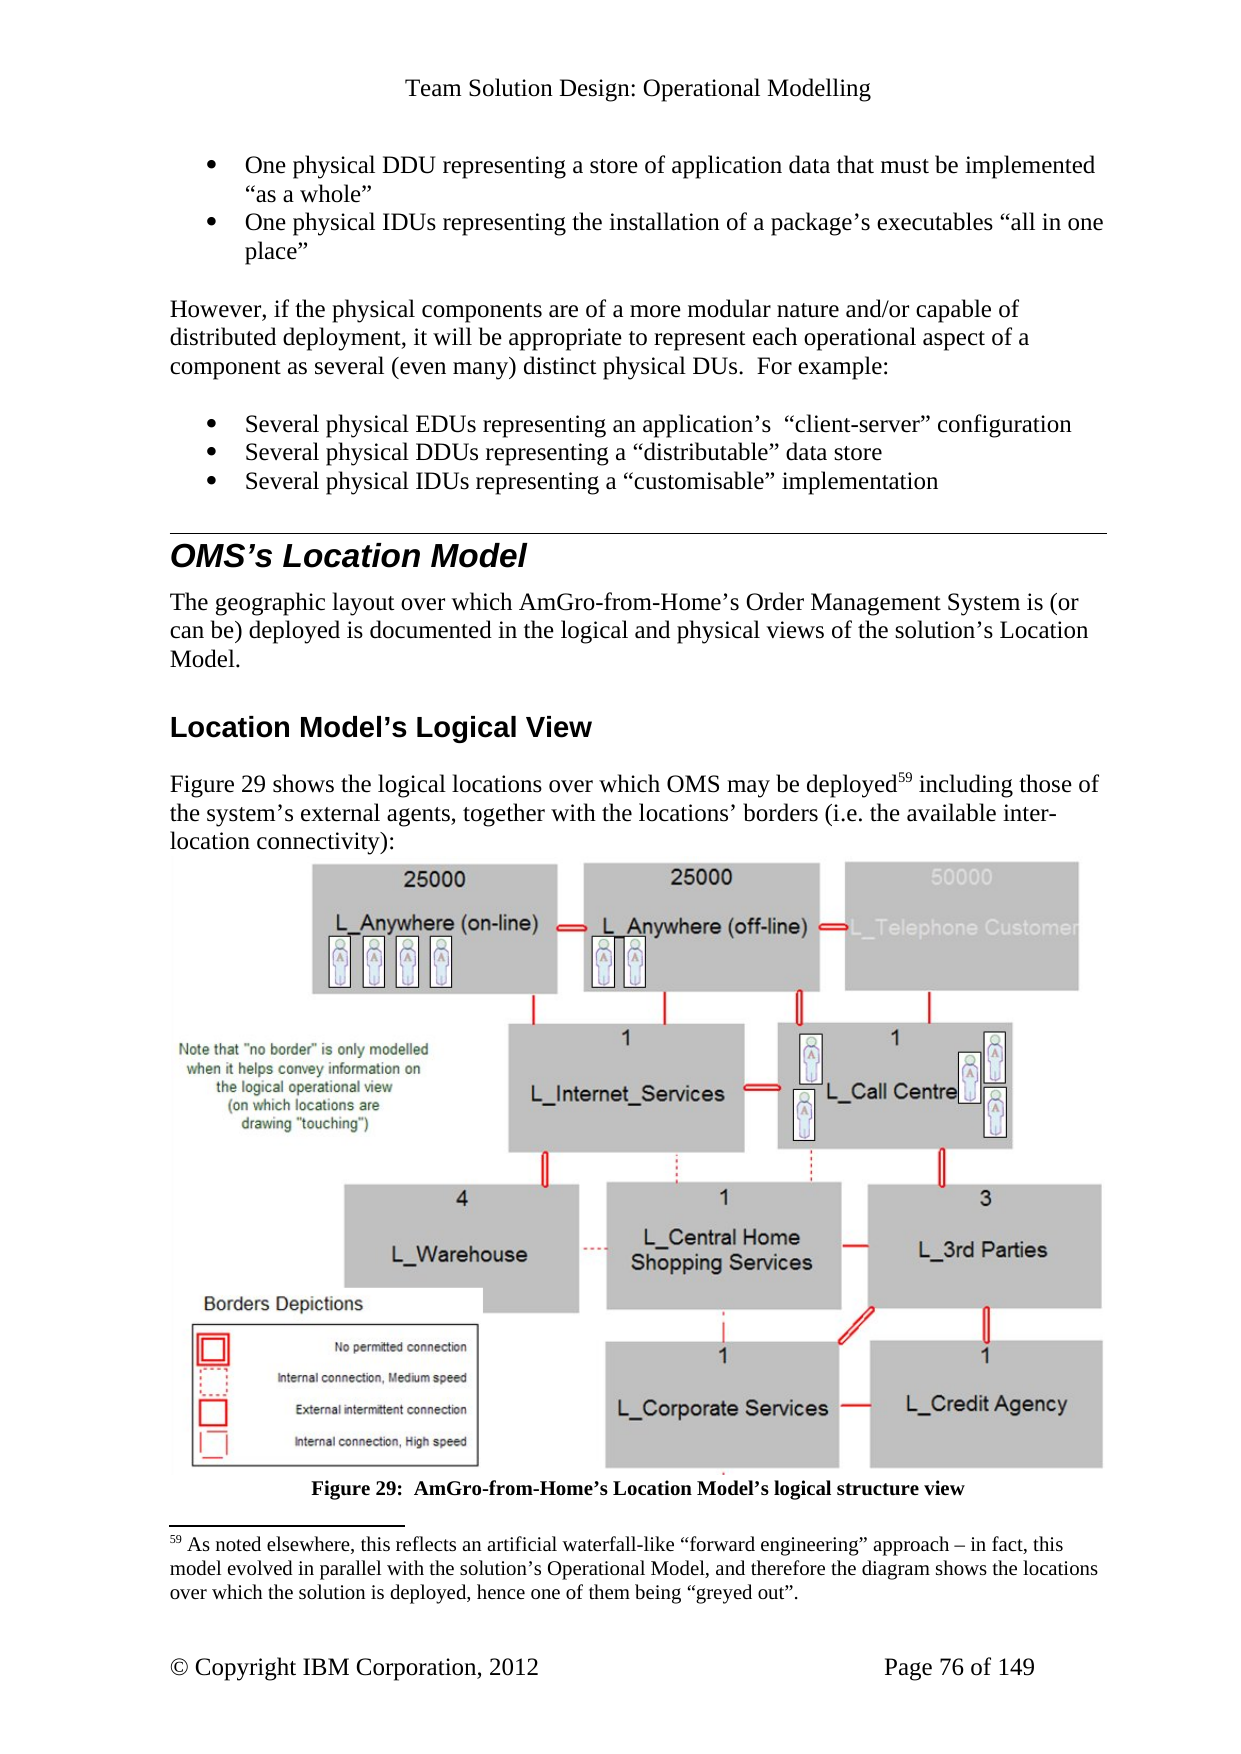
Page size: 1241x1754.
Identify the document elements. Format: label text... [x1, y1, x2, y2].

text The geographic layout over which AmGro-from-Home’s Order Management System is (or can be) deployed is documented in the logical and physical views of the solution’s Location Model. [169, 587, 1107, 673]
list Several physical IDUs representing a “customisable” implementation [207, 466, 1107, 495]
subtitle OMS’s Location Model [169, 534, 1107, 574]
text Figure 29 shows the logical locations over which OMS may be deployed including those of the system’s external agents, together with the locations’ borders (i.e. the available inter-location connectivity): [169, 769, 1107, 855]
text As noted elsewhere, this reflects an artificial waterfall-like “forward engineering” approach – in fact, this model evolved in parallel with the solution’s Operational Model, and therefore the diagram shows the locations over which the solution is deployed, hence one of them being “greyed out”. [169, 1532, 1107, 1604]
picture [171, 856, 1105, 1475]
list Several physical EDUs representing an application’s “client-server” configuration [207, 409, 1107, 437]
text However, if the physical components are of a more modular nature and/or capable of distributed deployment, it will be appropriate to represent each operational aspect of a component as several (even many) distinct physical DUs. For example: [169, 294, 1107, 380]
list One physical DDU representing a store of application data that must be implemented “as a whole” [207, 150, 1107, 207]
text Figure 29: AmGro-from-Home’s Location Model’s logical structure view [169, 1476, 1107, 1500]
list One physical IDUs representing the installation of a package’s executables “all in one place” [207, 207, 1107, 265]
subtitle Location Model’s Logical View [169, 710, 1107, 744]
list Several physical DDUs representing a “distributable” data store [207, 437, 1107, 466]
